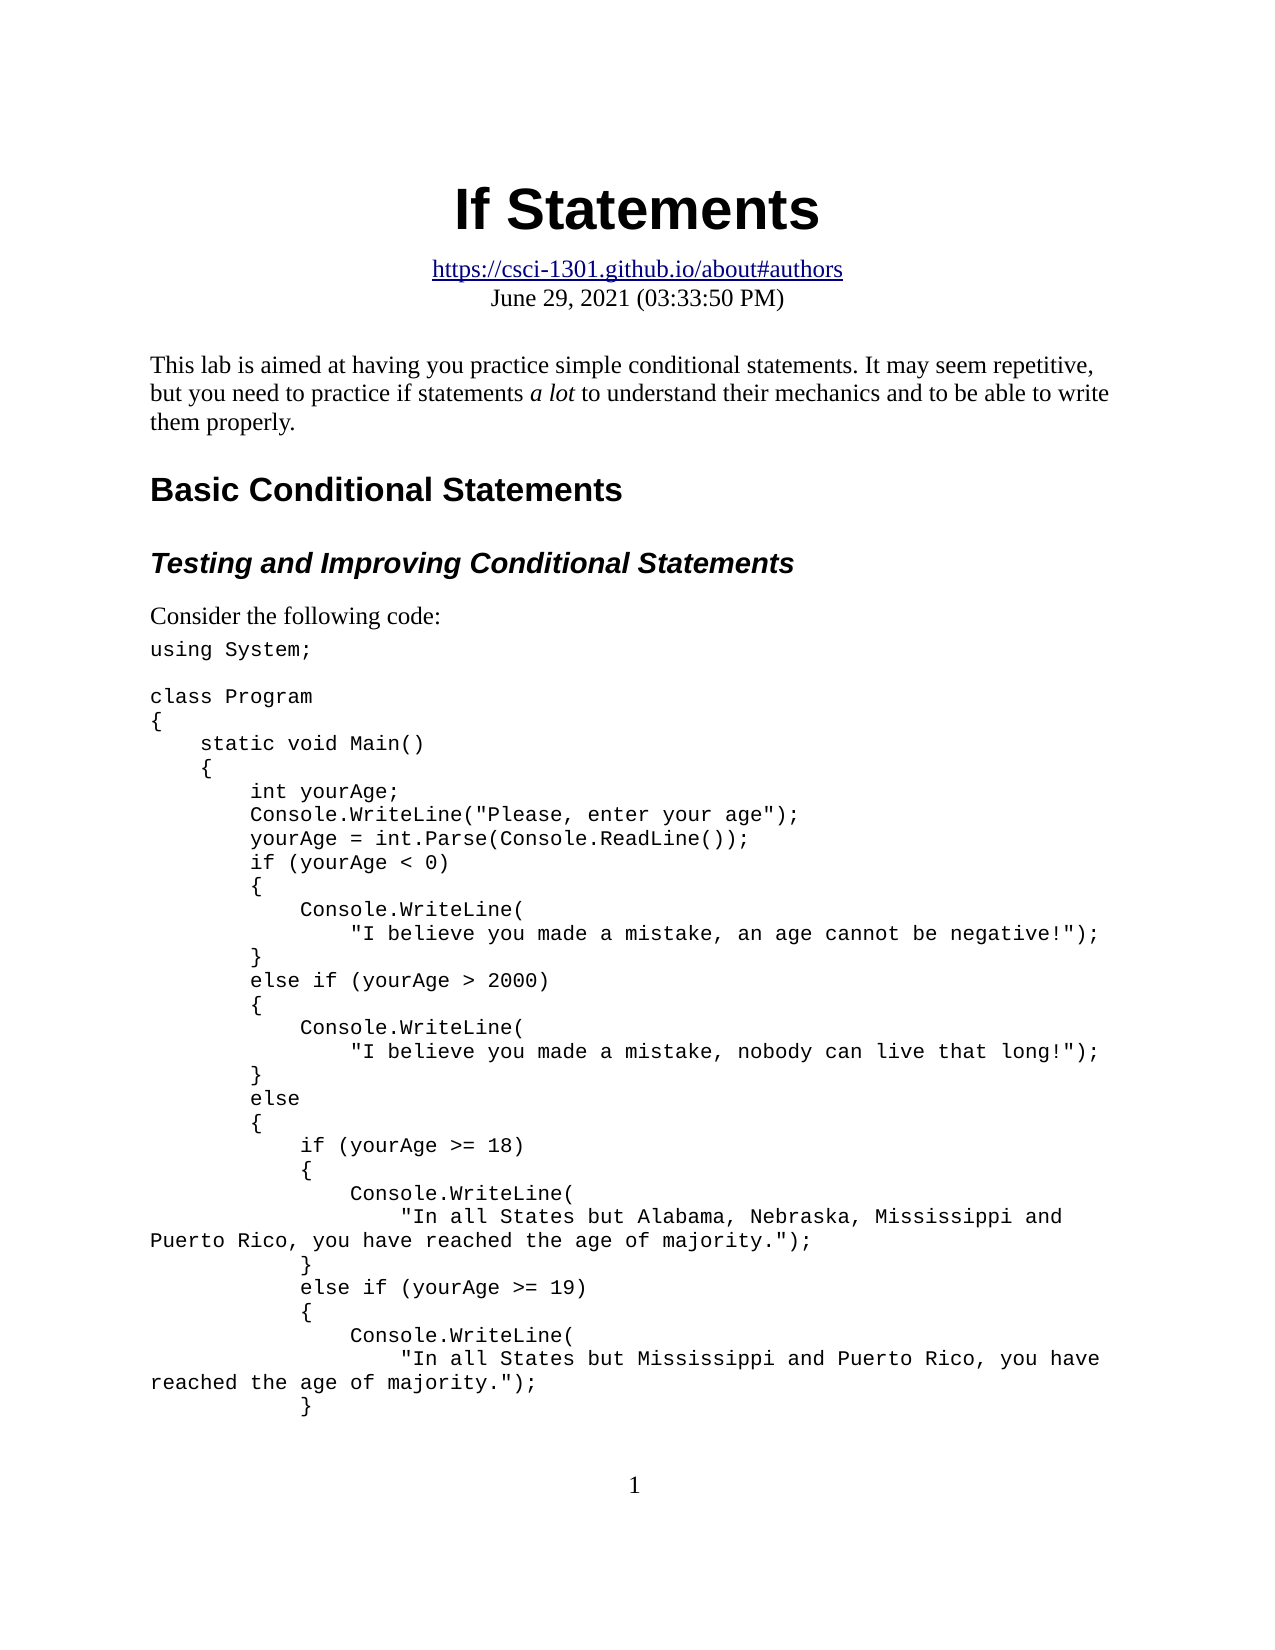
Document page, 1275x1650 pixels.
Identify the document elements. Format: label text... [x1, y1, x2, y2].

text June 29, 2021 (03:33:50 PM) [150, 283, 1125, 312]
text static void Main() [150, 733, 1125, 757]
text Console.WriteLine( [150, 1183, 1125, 1206]
title If Statements [150, 175, 1125, 242]
text else [150, 1088, 1125, 1112]
text if (yourAge < 0) [150, 852, 1125, 875]
text int yourAge; [150, 781, 1125, 804]
text "I believe you made a mistake, an age cannot be negative!"); [150, 923, 1125, 946]
text Console.WriteLine( [150, 899, 1125, 923]
text { [150, 1112, 1125, 1135]
text { [150, 1159, 1125, 1183]
text This lab is aimed at having you practice simple conditional statements. It may seem repetitive, but you need to practice if statements a lot to understand their mechanics and to be able to write them properly. [150, 350, 1125, 436]
text yourAge = int.Parse(Console.ReadLine()); [150, 828, 1125, 852]
text class Program [150, 686, 1125, 710]
text { [150, 710, 1125, 733]
text "In all States but Alabama, Nebraska, Mississippi and Puerto Rico, you have reached the age of majority."); [150, 1206, 1125, 1254]
text { [150, 757, 1125, 781]
text Console.WriteLine( [150, 1017, 1125, 1041]
text Console.WriteLine( [150, 1324, 1125, 1348]
text { [150, 1301, 1125, 1324]
text } [150, 946, 1125, 970]
text https://csci-1301.github.io/about#authors [150, 254, 1125, 283]
text } [150, 1396, 1125, 1419]
text { [150, 875, 1125, 899]
text Consider the following code: [150, 601, 1125, 630]
subtitle Testing and Improving Conditional Statements [150, 546, 1125, 580]
text } [150, 1064, 1125, 1088]
text "In all States but Mississippi and Puerto Rico, you have reached the age of majority."); [150, 1348, 1125, 1396]
text Console.WriteLine("Please, enter your age"); [150, 804, 1125, 828]
text } [150, 1254, 1125, 1277]
text else if (yourAge >= 19) [150, 1277, 1125, 1301]
text "I believe you made a mistake, nobody can live that long!"); [150, 1041, 1125, 1064]
subtitle Basic Conditional Statements [150, 470, 1125, 509]
text { [150, 993, 1125, 1017]
text else if (yourAge > 2000) [150, 970, 1125, 993]
text using System; [150, 639, 1125, 662]
text if (yourAge >= 18) [150, 1135, 1125, 1159]
